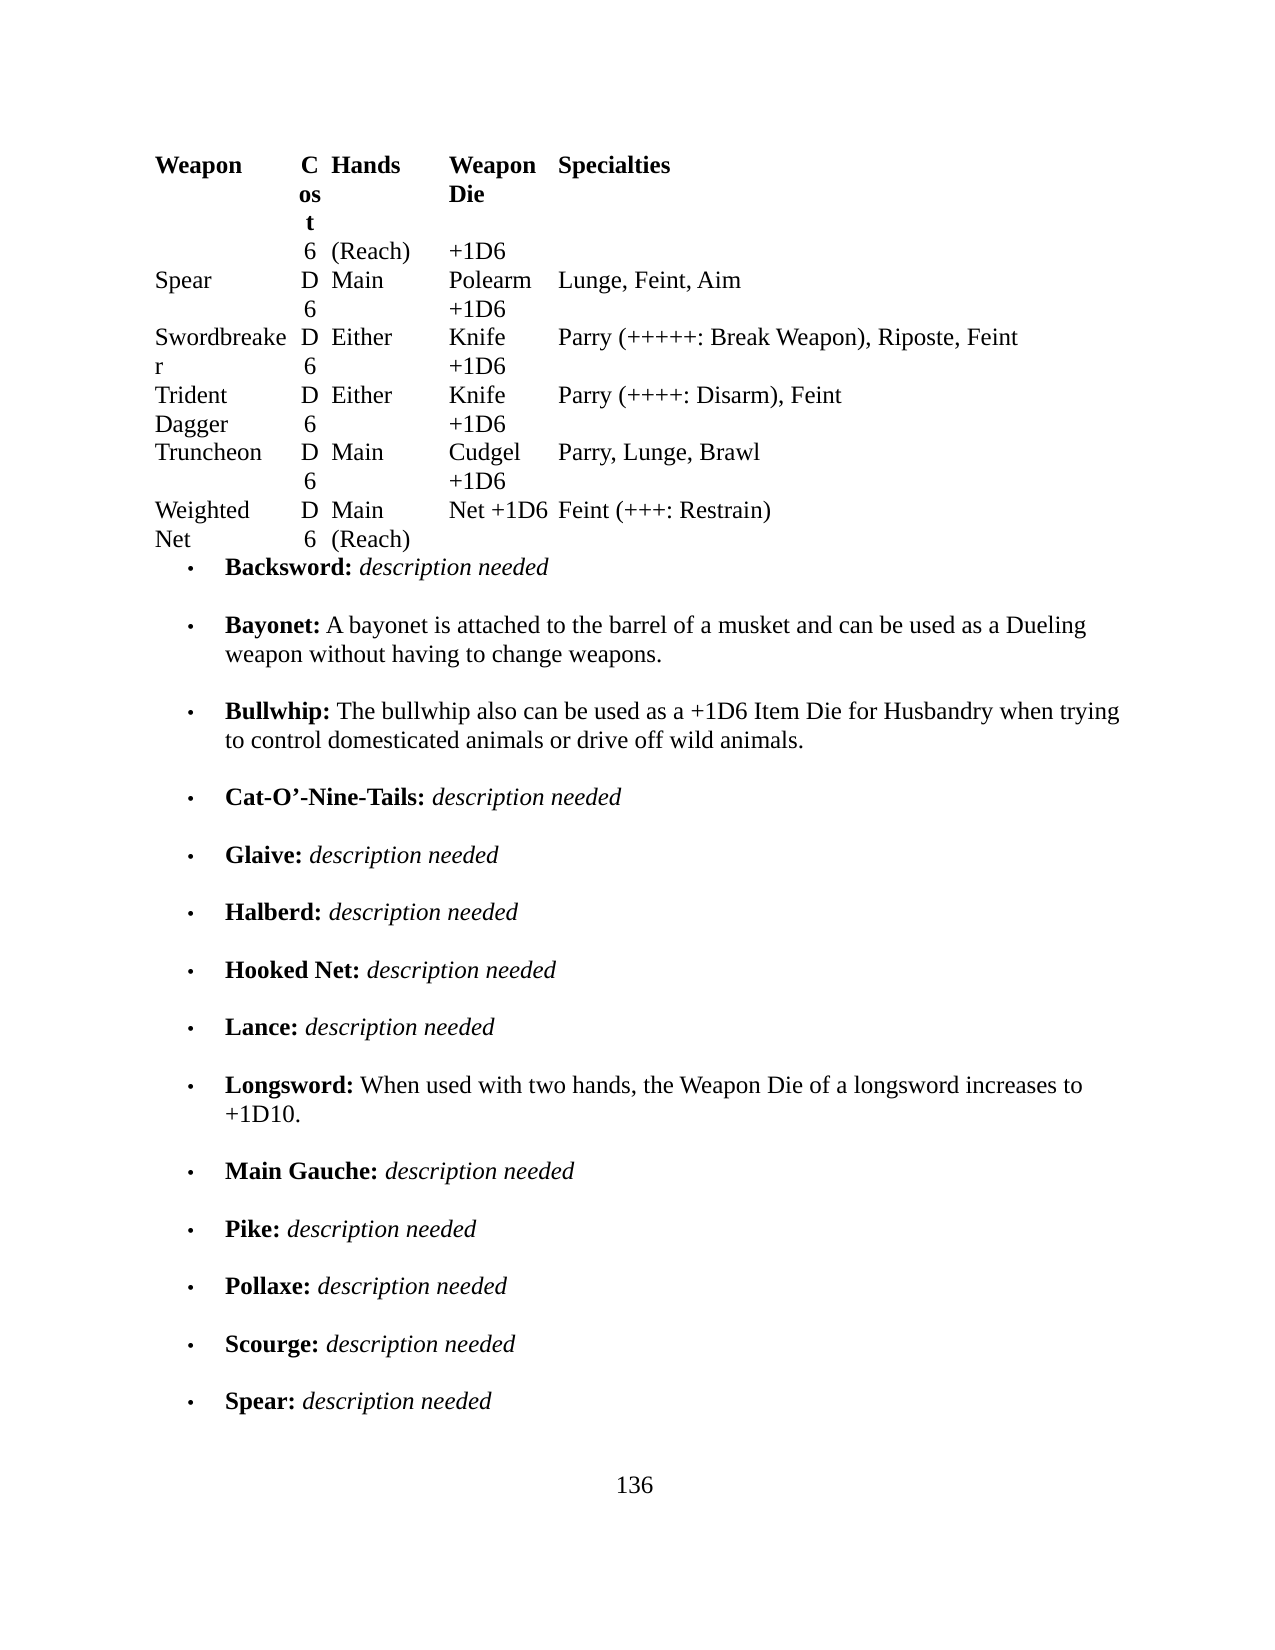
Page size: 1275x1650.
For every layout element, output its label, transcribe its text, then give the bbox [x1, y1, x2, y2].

table_cell 6 [293, 236, 326, 265]
table_cell +1D6 [444, 236, 553, 265]
table_cell Knife +1D6 [444, 380, 553, 437]
table_cell Spear [150, 265, 293, 322]
table_cell Weighted Net [150, 495, 293, 552]
table_cell D6 [293, 438, 326, 495]
list Bayonet: A bayonet is attached to the barrel of a musket and can be used as a Dueling weapon without having to change weapons. [187, 610, 1125, 696]
table_cell Either [326, 380, 444, 437]
list Pollaxe: description needed [187, 1271, 1125, 1329]
list Hooked Net: description needed [187, 955, 1125, 1012]
list Glaive: description needed [187, 840, 1125, 897]
list Pike: description needed [187, 1214, 1125, 1271]
list Main Gauche: description needed [187, 1156, 1125, 1214]
table_cell Parry, Lunge, Brawl [553, 438, 1125, 495]
list Bullwhip: The bullwhip also can be used as a +1D6 Item Die for Husbandry when trying to control domesticated animals or drive off wild animals. [187, 696, 1125, 782]
table_cell D6 [293, 380, 326, 437]
table_cell Net +1D6 [444, 495, 553, 552]
table_header Weapon [150, 150, 293, 236]
table_cell Trident Dagger [150, 380, 293, 437]
table_header Hands [326, 150, 444, 236]
table_cell Parry (+++++: Break Weapon), Riposte, Feint [553, 323, 1125, 380]
table_cell [150, 236, 293, 265]
list Scourge: description needed [187, 1329, 1125, 1386]
table_cell Main [326, 438, 444, 495]
list Backsword: description needed [187, 552, 1125, 610]
table_cell D6 [293, 265, 326, 322]
list Halberd: description needed [187, 897, 1125, 955]
table_cell Main [326, 265, 444, 322]
table_cell Parry (++++: Disarm), Feint [553, 380, 1125, 437]
table_header Weapon Die [444, 150, 553, 236]
table_cell Main (Reach) [326, 495, 444, 552]
table_cell Feint (+++: Restrain) [553, 495, 1125, 552]
table_cell (Reach) [326, 236, 444, 265]
table_cell Truncheon [150, 438, 293, 495]
table_header Cost [293, 150, 326, 236]
list Spear: description needed [187, 1386, 1125, 1415]
list Longsword: When used with two hands, the Weapon Die of a longsword increases to +1D10. [187, 1070, 1125, 1156]
table_cell Lunge, Feint, Aim [553, 265, 1125, 322]
table_cell Cudgel +1D6 [444, 438, 553, 495]
table_cell Swordbreaker [150, 323, 293, 380]
table_cell Polearm +1D6 [444, 265, 553, 322]
table_cell D6 [293, 495, 326, 552]
table_cell D6 [293, 323, 326, 380]
list Lance: description needed [187, 1012, 1125, 1070]
list Cat-O’-Nine-Tails: description needed [187, 782, 1125, 840]
table_header Specialties [553, 150, 1125, 236]
table_cell Knife +1D6 [444, 323, 553, 380]
table_cell [553, 236, 1125, 265]
table_cell Either [326, 323, 444, 380]
